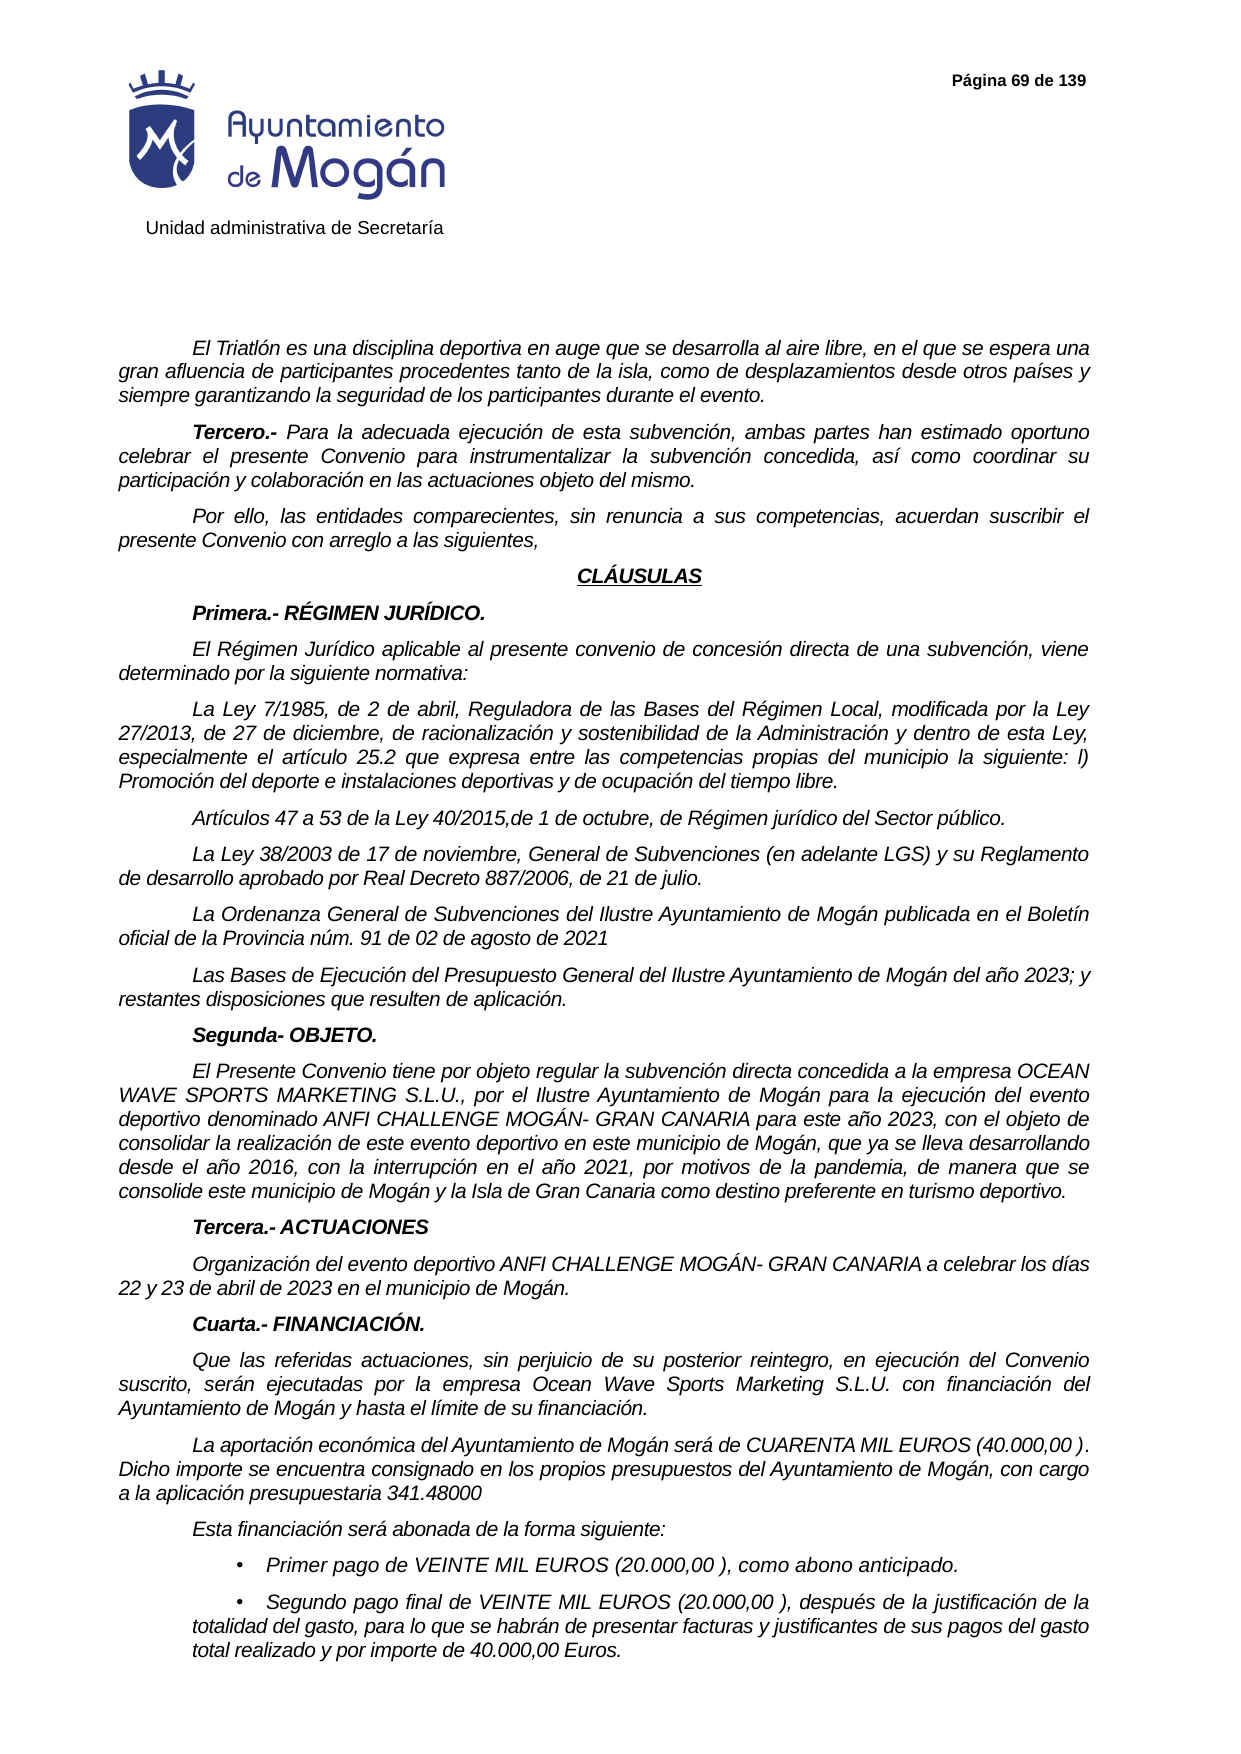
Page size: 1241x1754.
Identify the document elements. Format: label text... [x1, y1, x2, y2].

text El Régimen Jurídico aplicable al presente convenio de concesión directa de una subvención, viene determinado por la siguiente normativa: [118, 637, 1092, 685]
text La aportación económica del Ayuntamiento de Mogán será de CUARENTA MIL EUROS (40.000,00 ). Dicho importe se encuentra consignado en los propios presupuestos del Ayuntamiento de Mogán, con cargo a la aplicación presupuestaria 341.48000 [118, 1432, 1092, 1504]
list Segundo pago final de VEINTE MIL EUROS (20.000,00 ), después de la justificación de la totalidad del gasto, para lo que se habrán de presentar facturas y justificantes de sus pagos del gasto total realizado y por importe de 40.000,00 Euros. [162, 1589, 1092, 1662]
text Esta financiación será abonada de la forma siguiente: [118, 1517, 1092, 1541]
text Las Bases de Ejecución del Presupuesto General del Ilustre Ayuntamiento de Mogán del año 2023; y restantes disposiciones que resulten de aplicación. [118, 962, 1092, 1010]
text Primera.- RÉGIMEN JURÍDICO. [118, 601, 1092, 624]
text Tercera.- ACTUACIONES [118, 1215, 1092, 1239]
text La Ley 7/1985, de 2 de abril, Reguladora de las Bases del Régimen Local, modificada por la Ley 27/2013, de 27 de diciembre, de racionalización y sostenibilidad de la Administración y dentro de esta Ley, especialmente el artículo 25.2 que expresa entre las competencias propias del municipio la siguiente: l) Promoción del deporte e instalaciones deportivas y de ocupación del tiempo libre. [118, 697, 1092, 793]
text Organización del evento deportivo ANFI CHALLENGE MOGÁN- GRAN CANARIA a celebrar los días 22 y 23 de abril de 2023 en el municipio de Mogán. [118, 1252, 1092, 1299]
text Tercero.- Para la adecuada ejecución de esta subvención, ambas partes han estimado oportuno celebrar el presente Convenio para instrumentalizar la subvención concedida, así como coordinar su participación y colaboración en las actuaciones objeto del mismo. [118, 419, 1092, 491]
text Segunda- OBJETO. [118, 1023, 1092, 1047]
text Por ello, las entidades comparecientes, sin renuncia a sus competencias, acuerdan suscribir el presente Convenio con arreglo a las siguientes, [118, 504, 1092, 552]
text Cuarta.- FINANCIACIÓN. [118, 1312, 1092, 1336]
text La Ley 38/2003 de 17 de noviembre, General de Subvenciones (en adelante LGS) y su Reglamento de desarrollo aprobado por Real Decreto 887/2006, de 21 de julio. [118, 842, 1092, 890]
list Primer pago de VEINTE MIL EUROS (20.000,00 ), como abono anticipado. [162, 1553, 1092, 1577]
text CLÁUSULAS [118, 564, 1092, 588]
picture [128, 70, 445, 206]
text Que las referidas actuaciones, sin perjuicio de su posterior reintegro, en ejecución del Convenio suscrito, serán ejecutadas por la empresa Ocean Wave Sports Marketing S.L.U. con financiación del Ayuntamiento de Mogán y hasta el límite de su financiación. [118, 1348, 1092, 1420]
text El Presente Convenio tiene por objeto regular la subvención directa concedida a la empresa OCEAN WAVE SPORTS MARKETING S.L.U., por el Ilustre Ayuntamiento de Mogán para la ejecución del evento deportivo denominado ANFI CHALLENGE MOGÁN- GRAN CANARIA para este año 2023, con el objeto de consolidar la realización de este evento deportivo en este municipio de Mogán, que ya se lleva desarrollando desde el año 2016, con la interrupción en el año 2021, por motivos de la pandemia, de manera que se consolide este municipio de Mogán y la Isla de Gran Canaria como destino preferente en turismo deportivo. [118, 1059, 1092, 1203]
text La Ordenanza General de Subvenciones del Ilustre Ayuntamiento de Mogán publicada en el Boletín oficial de la Provincia núm. 91 de 02 de agosto de 2021 [118, 902, 1092, 950]
text Artículos 47 a 53 de la Ley 40/2015,de 1 de octubre, de Régimen jurídico del Sector público. [118, 805, 1092, 829]
text El Triatlón es una disciplina deportiva en auge que se desarrolla al aire libre, en el que se espera una gran afluencia de participantes procedentes tanto de la isla, como de desplazamientos desde otros países y siempre garantizando la seguridad de los participantes durante el evento. [118, 335, 1092, 407]
